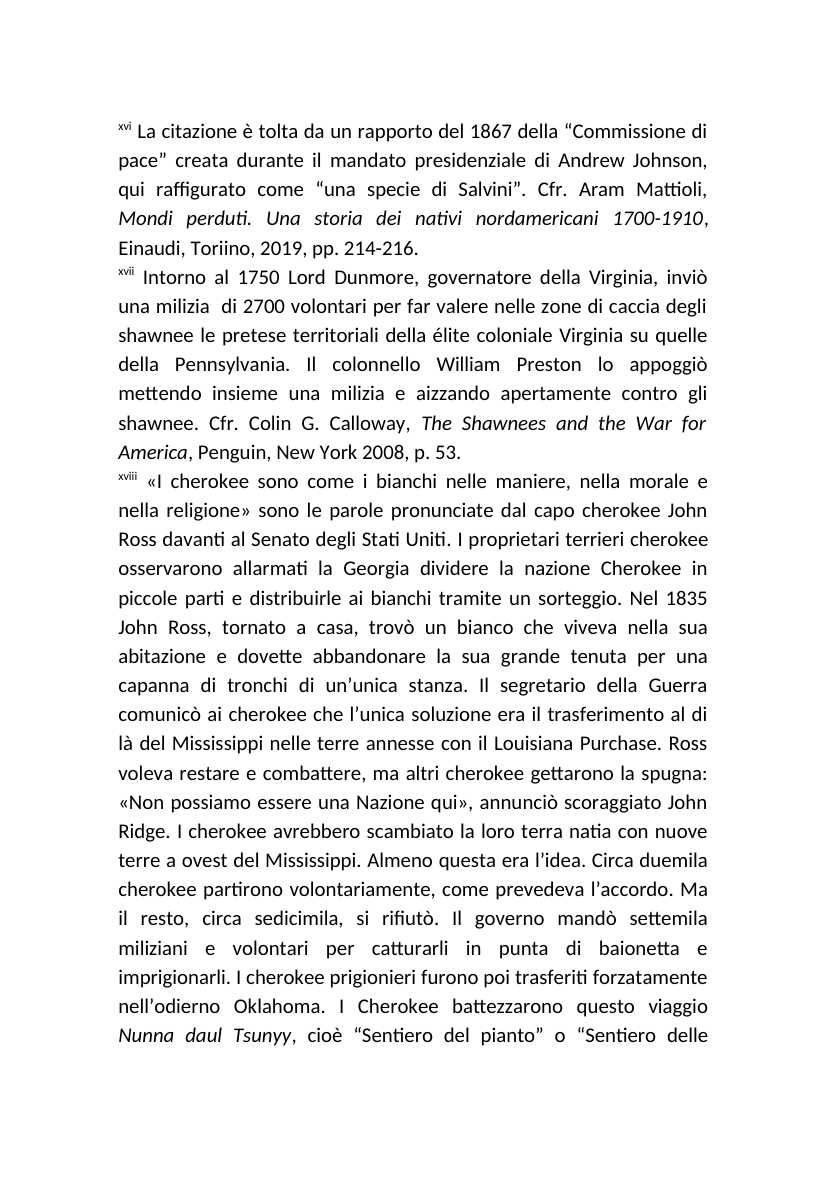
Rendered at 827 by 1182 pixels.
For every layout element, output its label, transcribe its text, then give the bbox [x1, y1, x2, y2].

text Intorno al 1750 Lord Dunmore, governatore della Virginia, inviò una milizia di 2700 volontari per far valere nelle zone di caccia degli shawnee le pretese territoriali della élite coloniale Virginia su quelle della Pennsylvania. Il colonnello William Preston lo appoggiò mettendo insieme una milizia e aizzando apertamente contro gli shawnee. Cfr. Colin G. Calloway, The Shawnees and the War for America, Penguin, New York 2008, p. 53. [118, 264, 709, 464]
text La citazione è tolta da un rapporto del 1867 della “Commissione di pace” creata durante il mandato presidenziale di Andrew Johnson, qui raffigurato come “una specie di Salvini”. Cfr. Aram Mattioli, Mondi perduti. Una storia dei nativi nordamericani 1700-1910, Einaudi, Toriino, 2019, pp. 214-216. [118, 118, 709, 260]
text «I cherokee sono come i bianchi nelle maniere, nella morale e nella religione» sono le parole pronunciate dal capo cherokee John Ross davanti al Senato degli Stati Uniti. I proprietari terrieri cherokee osservarono allarmati la Georgia dividere la nazione Cherokee in piccole parti e distribuirle ai bianchi tramite un sorteggio. Nel 1835 John Ross, tornato a casa, trovò un bianco che viveva nella sua abitazione e dovette abbandonare la sua grande tenuta per una capanna di tronchi di un’unica stanza. Il segretario della Guerra comunicò ai cherokee che l’unica soluzione era il trasferimento al di là del Mississippi nelle terre annesse con il Louisiana Purchase. Ross voleva restare e combattere, ma altri cherokee gettarono la spugna: «Non possiamo essere una Nazione qui», annunciò scoraggiato John Ridge. I cherokee avrebbero scambiato la loro terra natia con nuove terre a ovest del Mississippi. Almeno questa era l’idea. Circa duemila cherokee partirono volontariamente, come prevedeva l’accordo. Ma il resto, circa sedicimila, si rifiutò. Il governo mandò settemila miliziani e volontari per catturarli in punta di baionetta e imprigionarli. I cherokee prigionieri furono poi trasferiti forzatamente nell’odierno Oklahoma. I Cherokee battezzarono questo viaggio Nunna daul Tsunyy, cioè “Sentiero del pianto” o “Sentiero delle [118, 468, 709, 1048]
